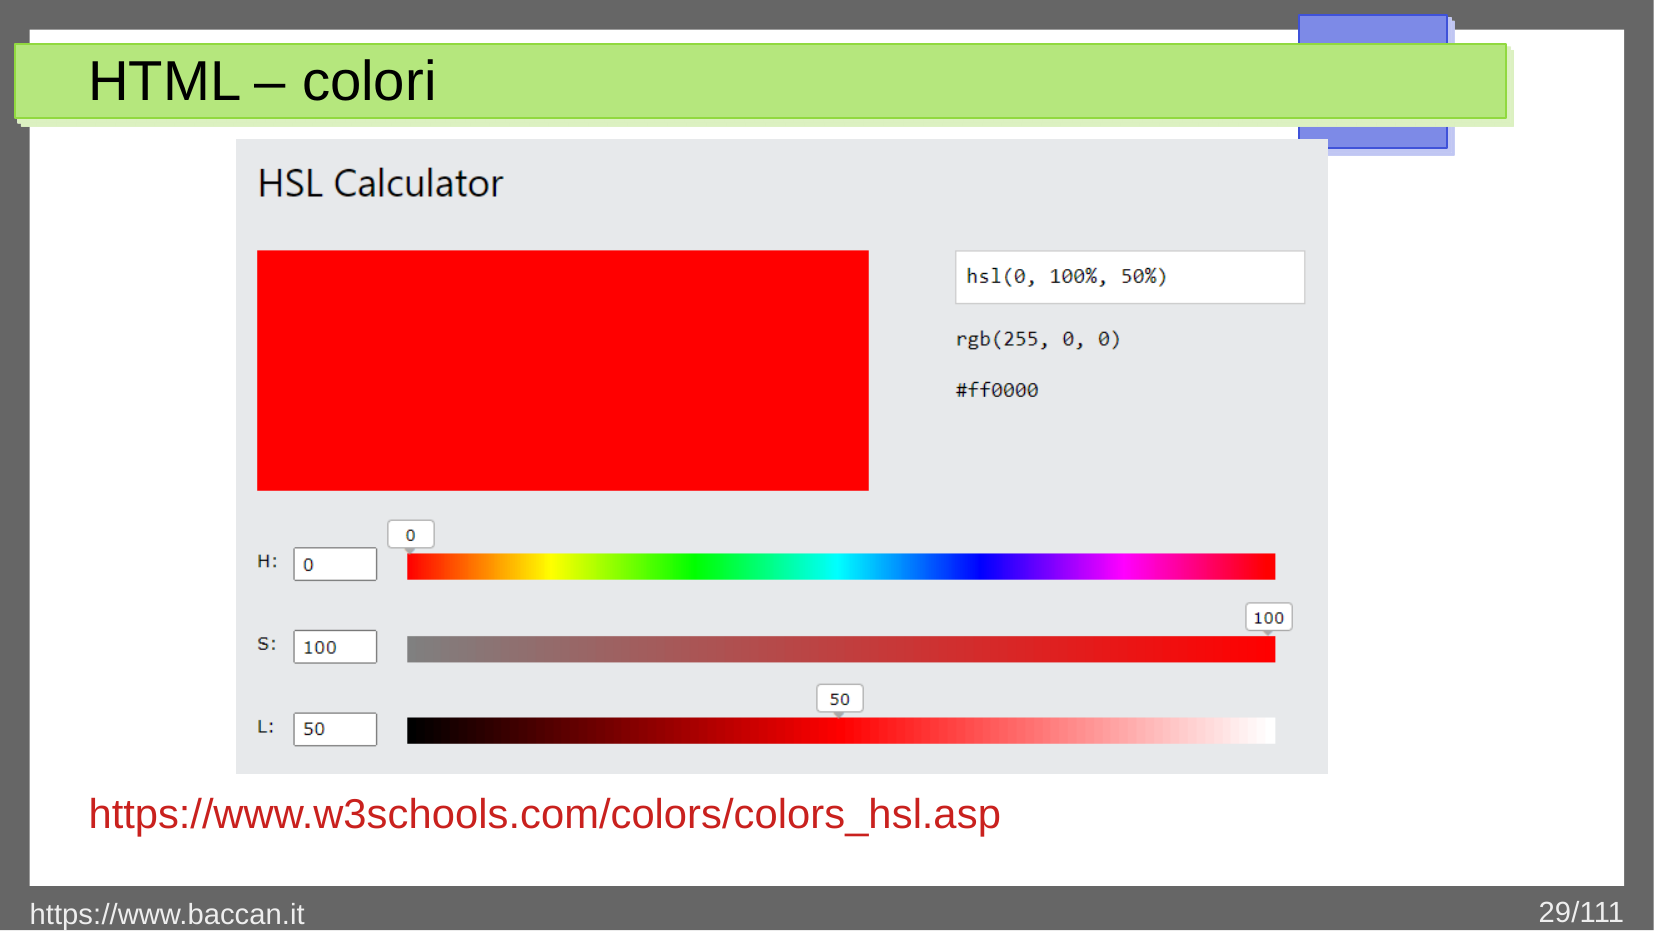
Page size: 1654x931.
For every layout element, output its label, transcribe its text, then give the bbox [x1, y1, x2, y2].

title HTML – colori [88, 44, 1506, 119]
picture [236, 139, 1328, 774]
text_box https://www.w3schools.com/colors/colors_hsl.asp [88, 773, 1565, 856]
